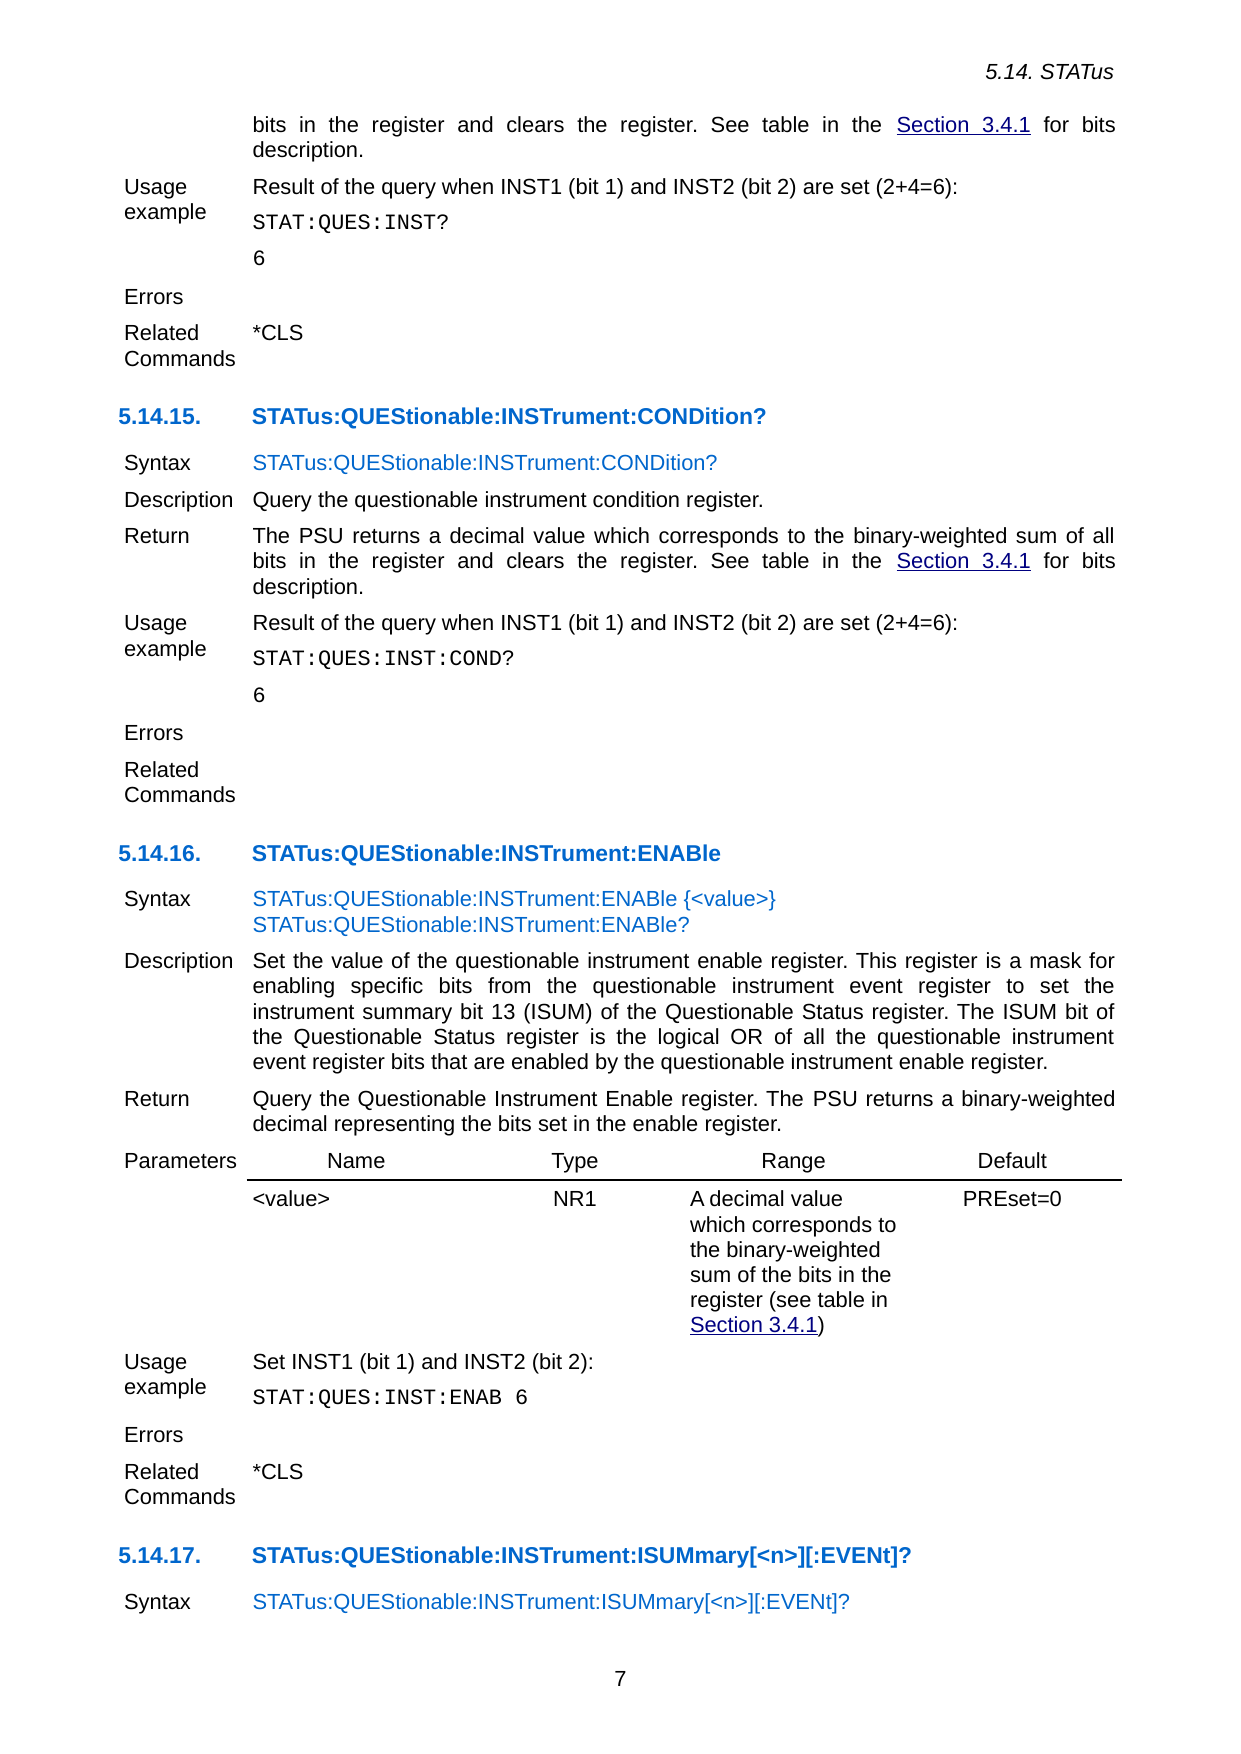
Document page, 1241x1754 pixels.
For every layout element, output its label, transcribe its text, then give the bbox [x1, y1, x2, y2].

table_header STATus:QUEStionable:INSTrument:CONDition? [247, 444, 1122, 481]
table_cell Parameters [118, 1142, 247, 1343]
table_cell Type [465, 1142, 684, 1178]
table_cell bits in the register and clears the register. See table in the Section 3.4.1 for bits description. [247, 106, 1122, 168]
table_header Syntax [118, 881, 247, 942]
table_cell Query the Questionable Instrument Enable register. The PSU returns a binary-weighted decimal representing the bits set in the enable register. [247, 1080, 1122, 1142]
table_cell [247, 751, 1122, 813]
table_cell Result of the query when INST1 (bit 1) and INST2 (bit 2) are set (2+4=6): STAT:QUES:INST? 6 [247, 168, 1122, 278]
table_cell The PSU returns a decimal value which corresponds to the binary-weighted sum of all bits in the register and clears the register. See table in the Section 3.4.1 for bits description. [247, 518, 1122, 604]
table_cell [118, 106, 247, 168]
table_header STATus:QUEStionable:INSTrument:ENABle {<value>} STATus:QUEStionable:INSTrument:ENABle? [247, 881, 1122, 942]
table_cell [247, 278, 1122, 314]
table_cell *CLS [247, 1453, 1122, 1515]
table_cell Range [684, 1142, 903, 1178]
subtitle STATus:QUEStionable:INSTrument:ENABle [118, 839, 1122, 866]
table_cell Query the questionable instrument condition register. [247, 481, 1122, 517]
table_cell NR1 [465, 1181, 684, 1343]
table_cell Return [118, 1080, 247, 1142]
table_cell Usage example [118, 605, 247, 714]
table_cell Related Commands [118, 315, 247, 376]
table_cell [247, 714, 1122, 751]
table_cell PREset=0 [903, 1181, 1122, 1343]
table_cell Default [903, 1142, 1122, 1178]
table_cell Set INST1 (bit 1) and INST2 (bit 2): STAT:QUES:INST:ENAB 6 [247, 1343, 1122, 1417]
table_cell Return [118, 518, 247, 604]
table_header STATus:QUEStionable:INSTrument:ISUMmary[<n>][:EVENt]? [247, 1583, 1122, 1619]
table_cell A decimal value which corresponds to the binary-weighted sum of the bits in the register (see table in Section 3.4.1) [684, 1181, 903, 1343]
table_header Syntax [118, 1583, 247, 1619]
table_cell Set the value of the questionable instrument enable register. This register is a mask for enabling specific bits from the questionable instrument event register to set the instrument summary bit 13 (ISUM) of the Questionable Status register. The ISUM bit of the Questionable Status register is the logical OR of all the questionable instrument event register bits that are enabled by the questionable instrument enable register. [247, 943, 1122, 1080]
table_cell Related Commands [118, 1453, 247, 1515]
subtitle STATus:QUEStionable:INSTrument:ISUMmary[<n>][:EVENt]? [118, 1542, 1122, 1568]
table_cell Description [118, 481, 247, 517]
table_cell [247, 1417, 1122, 1453]
table_cell Usage example [118, 168, 247, 278]
table_cell Usage example [118, 1343, 247, 1417]
table_cell Related Commands [118, 751, 247, 813]
table_cell Errors [118, 278, 247, 314]
subtitle STATus:QUEStionable:INSTrument:CONDition? [118, 403, 1122, 429]
table_cell Errors [118, 714, 247, 751]
table_cell <value> [247, 1181, 465, 1343]
table_cell Description [118, 943, 247, 1080]
table_cell Errors [118, 1417, 247, 1453]
table_cell Name [247, 1142, 465, 1178]
table_cell Result of the query when INST1 (bit 1) and INST2 (bit 2) are set (2+4=6): STAT:QUES:INST:COND? 6 [247, 605, 1122, 714]
table_cell *CLS [247, 315, 1122, 376]
table_header Syntax [118, 444, 247, 481]
